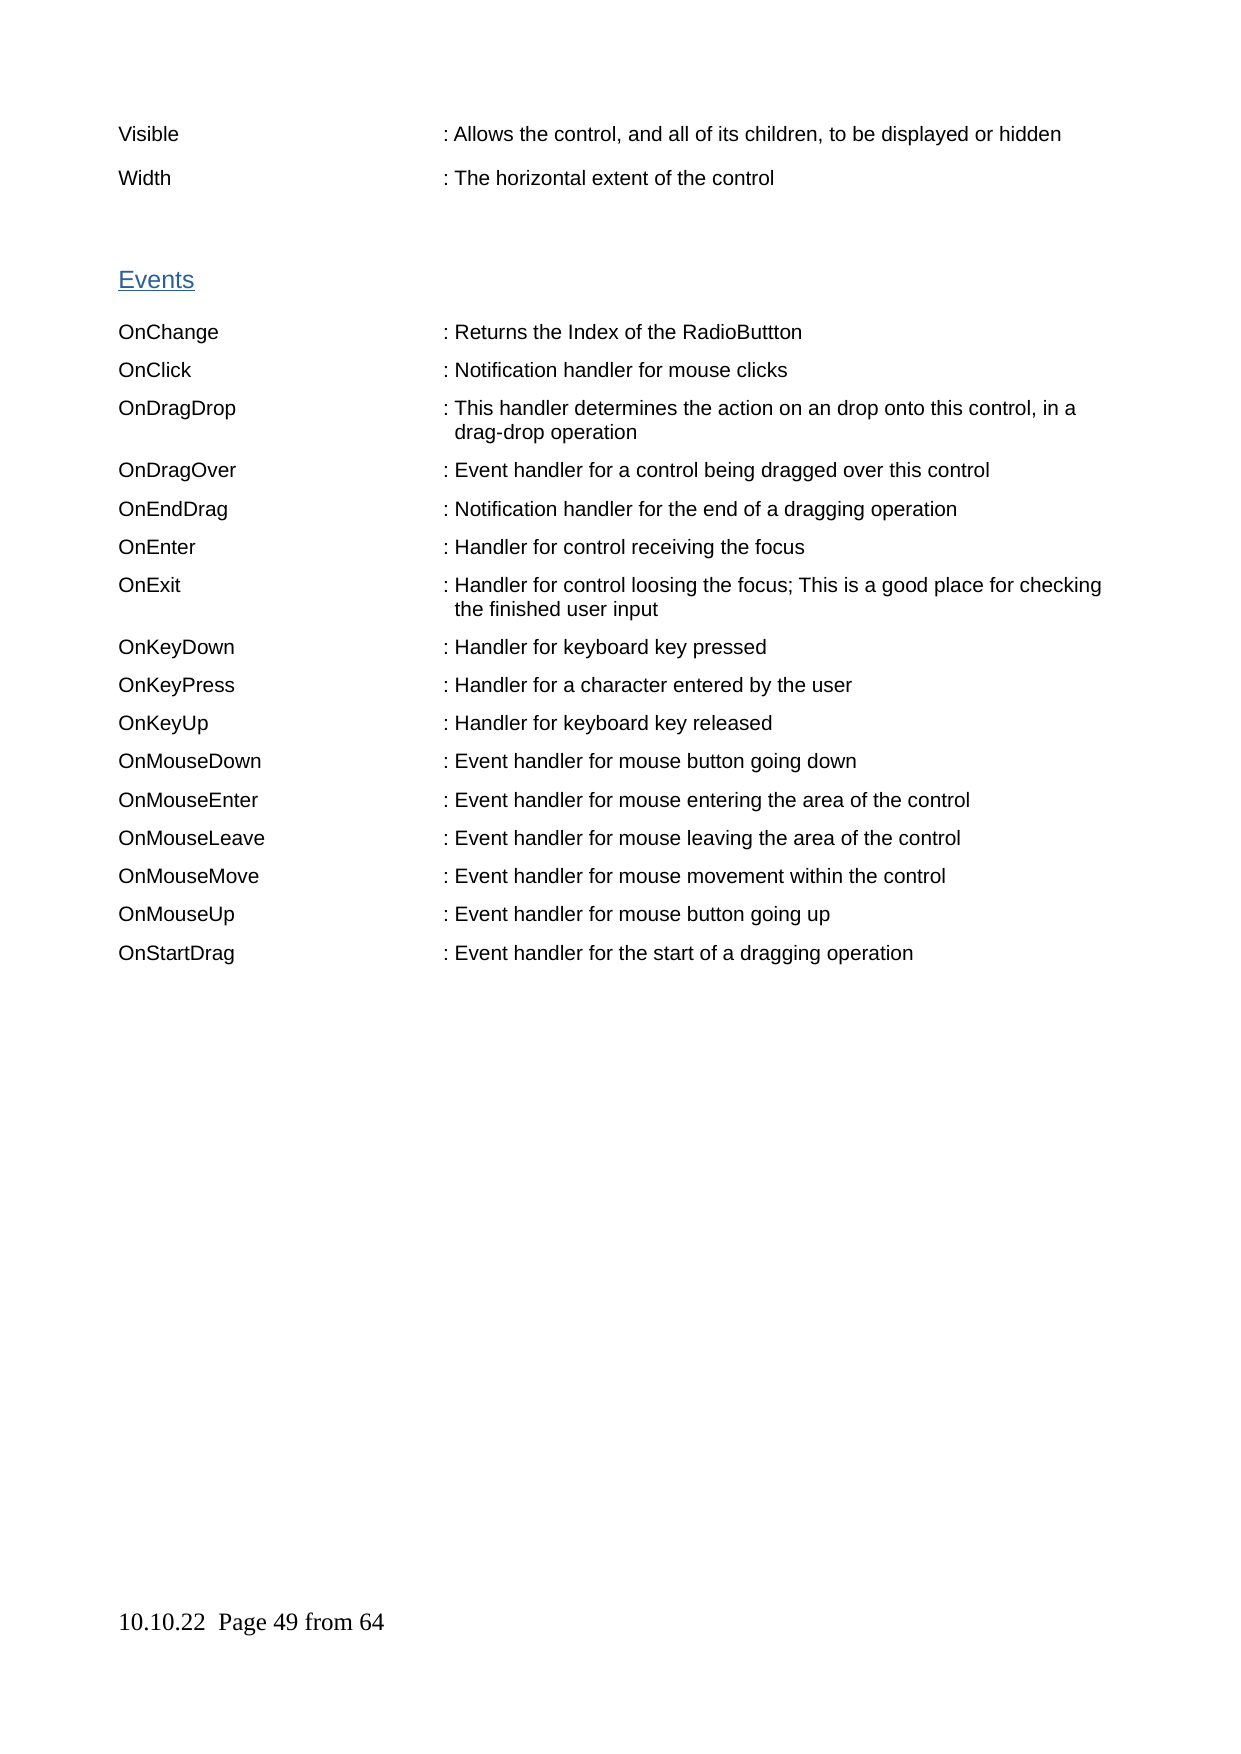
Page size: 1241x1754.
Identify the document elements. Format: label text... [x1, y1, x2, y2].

text Width : The horizontal extent of the control [118, 162, 1122, 192]
text OnDragDrop : This handler determines the action on an drop onto this control, in a drag-drop operation [118, 397, 1122, 444]
text OnMouseMove : Event handler for mouse movement within the control [118, 865, 1122, 888]
text OnExit : Handler for control loosing the focus; This is a good place for checking the finished user input [118, 573, 1122, 621]
text OnStartDrag : Event handler for the start of a dragging operation [118, 941, 1122, 965]
text OnClick : Notification handler for mouse clicks [118, 359, 1122, 382]
text OnChange : Returns the Index of the RadioButtton [118, 321, 1122, 344]
text OnEndDrag : Notification handler for the end of a dragging operation [118, 497, 1122, 521]
text OnMouseEnter : Event handler for mouse entering the area of the control [118, 788, 1122, 812]
text OnDragOver : Event handler for a control being dragged over this control [118, 459, 1122, 482]
text OnMouseLeave : Event handler for mouse leaving the area of the control [118, 827, 1122, 850]
text OnMouseUp : Event handler for mouse button going up [118, 903, 1122, 927]
text OnMouseDown : Event handler for mouse button going down [118, 750, 1122, 774]
text OnKeyDown : Handler for keyboard key pressed [118, 635, 1122, 659]
text OnKeyUp : Handler for keyboard key released [118, 712, 1122, 736]
text OnKeyPress : Handler for a character entered by the user [118, 674, 1122, 697]
text Visible : Allows the control, and all of its children, to be displayed or hidden [118, 118, 1122, 148]
subtitle Events [118, 265, 1122, 294]
text OnEnter : Handler for control receiving the focus [118, 535, 1122, 559]
